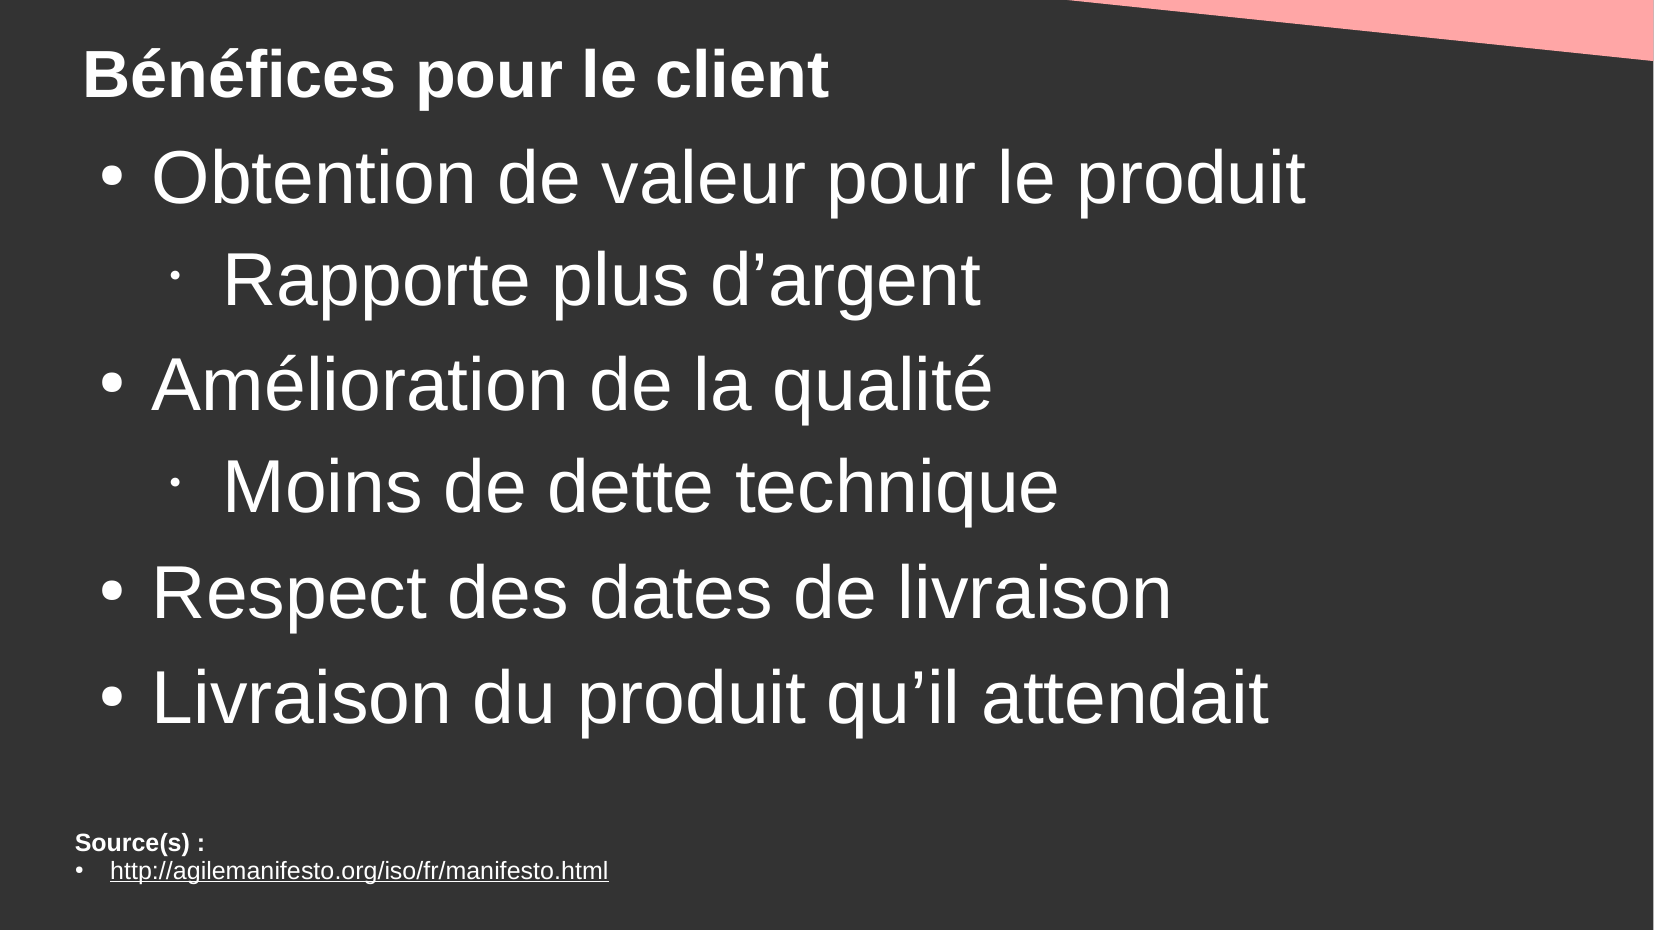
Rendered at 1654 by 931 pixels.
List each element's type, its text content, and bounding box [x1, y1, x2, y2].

title Bénéfices pour le client [82, 37, 1571, 122]
text_box Source(s) : http://agilemanifesto.org/iso/fr/manifesto.html [60, 821, 1546, 921]
list Obtention de valeur pour le produit Rapporte plus d’argent Amélioration de la qualité Moins de dette technique Respect des dates de livraison Livraison du produit qu’il attendait [80, 135, 1620, 777]
text_box [1067, 0, 1654, 62]
